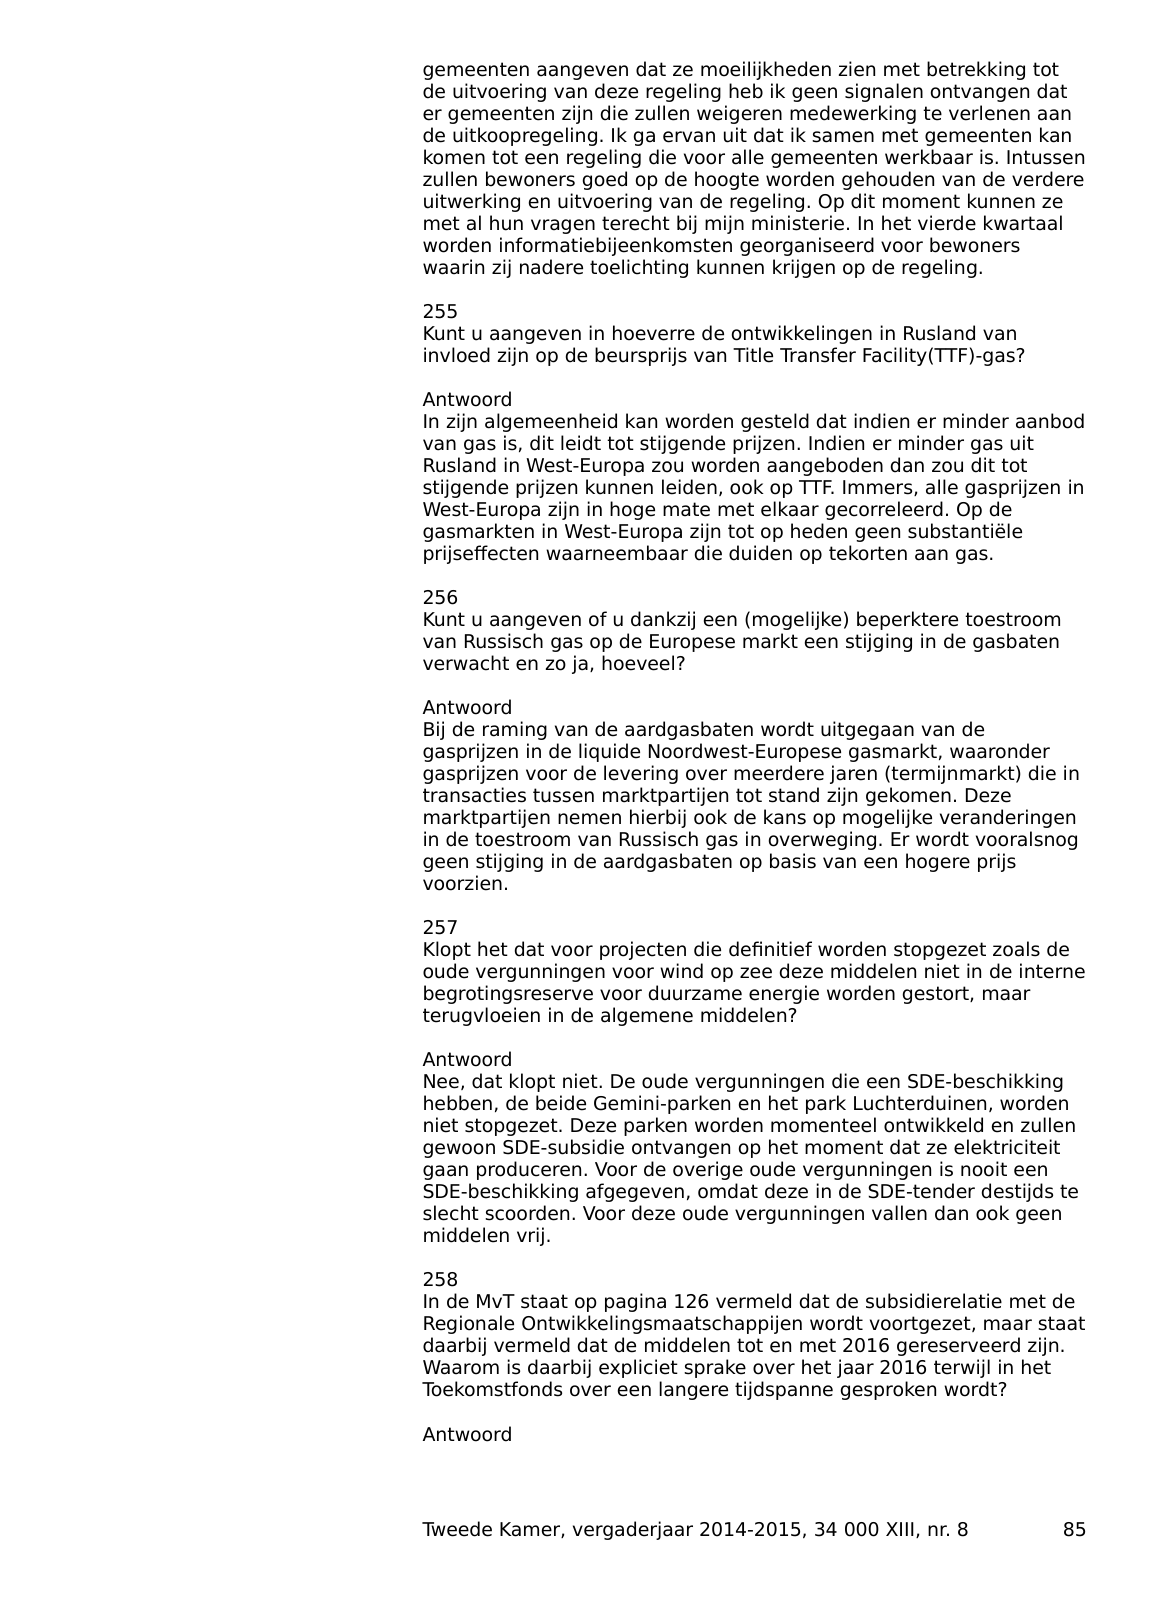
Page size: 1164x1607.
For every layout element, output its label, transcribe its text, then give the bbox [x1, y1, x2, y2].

text Kunt u aangeven of u dankzij een (mogelijke) beperktere toestroom van Russisch gas op de Europese markt een stijging in de gasbaten verwacht en zo ja, hoeveel? [422, 609, 1087, 675]
text Antwoord [422, 1423, 1087, 1445]
text Antwoord [422, 697, 1087, 719]
text 257 [422, 917, 1087, 939]
text gemeenten aangeven dat ze moeilijkheden zien met betrekking tot de uitvoering van deze regeling heb ik geen signalen ontvangen dat er gemeenten zijn die zullen weigeren medewerking te verlenen aan de uitkoopregeling. Ik ga ervan uit dat ik samen met gemeenten kan komen tot een regeling die voor alle gemeenten werkbaar is. Intussen zullen bewoners goed op de hoogte worden gehouden van de verdere uitwerking en uitvoering van de regeling. Op dit moment kunnen ze met al hun vragen terecht bij mijn ministerie. In het vierde kwartaal worden informatiebijeenkomsten georganiseerd voor bewoners waarin zij nadere toelichting kunnen krijgen op de regeling. [422, 59, 1087, 279]
text Kunt u aangeven in hoeverre de ontwikkelingen in Rusland van invloed zijn op de beursprijs van Title Transfer Facility(TTF)-gas? [422, 323, 1087, 367]
text In zijn algemeenheid kan worden gesteld dat indien er minder aanbod van gas is, dit leidt tot stijgende prijzen. Indien er minder gas uit Rusland in West-Europa zou worden aangeboden dan zou dit tot stijgende prijzen kunnen leiden, ook op TTF. Immers, alle gasprijzen in West-Europa zijn in hoge mate met elkaar gecorreleerd. Op de gasmarkten in West-Europa zijn tot op heden geen substantiële prijseffecten waarneembaar die duiden op tekorten aan gas. [422, 411, 1087, 565]
text In de MvT staat op pagina 126 vermeld dat de subsidierelatie met de Regionale Ontwikkelingsmaatschappijen wordt voortgezet, maar staat daarbij vermeld dat de middelen tot en met 2016 gereserveerd zijn. Waarom is daarbij expliciet sprake over het jaar 2016 terwijl in het Toekomstfonds over een langere tijdspanne gesproken wordt? [422, 1291, 1087, 1401]
text Antwoord [422, 1049, 1087, 1071]
text Antwoord [422, 389, 1087, 411]
text 255 [422, 301, 1087, 323]
text Bij de raming van de aardgasbaten wordt uitgegaan van de gasprijzen in de liquide Noordwest-Europese gasmarkt, waaronder gasprijzen voor de levering over meerdere jaren (termijnmarkt) die in transacties tussen marktpartijen tot stand zijn gekomen. Deze marktpartijen nemen hierbij ook de kans op mogelijke veranderingen in de toestroom van Russisch gas in overweging. Er wordt vooralsnog geen stijging in de aardgasbaten op basis van een hogere prijs voorzien. [422, 719, 1087, 895]
text 258 [422, 1269, 1087, 1291]
text Klopt het dat voor projecten die definitief worden stopgezet zoals de oude vergunningen voor wind op zee deze middelen niet in de interne begrotingsreserve voor duurzame energie worden gestort, maar terugvloeien in de algemene middelen? [422, 939, 1087, 1027]
text Nee, dat klopt niet. De oude vergunningen die een SDE-beschikking hebben, de beide Gemini-parken en het park Luchterduinen, worden niet stopgezet. Deze parken worden momenteel ontwikkeld en zullen gewoon SDE-subsidie ontvangen op het moment dat ze elektriciteit gaan produceren. Voor de overige oude vergunningen is nooit een SDE-beschikking afgegeven, omdat deze in de SDE-tender destijds te slecht scoorden. Voor deze oude vergunningen vallen dan ook geen middelen vrij. [422, 1071, 1087, 1247]
text 256 [422, 587, 1087, 609]
